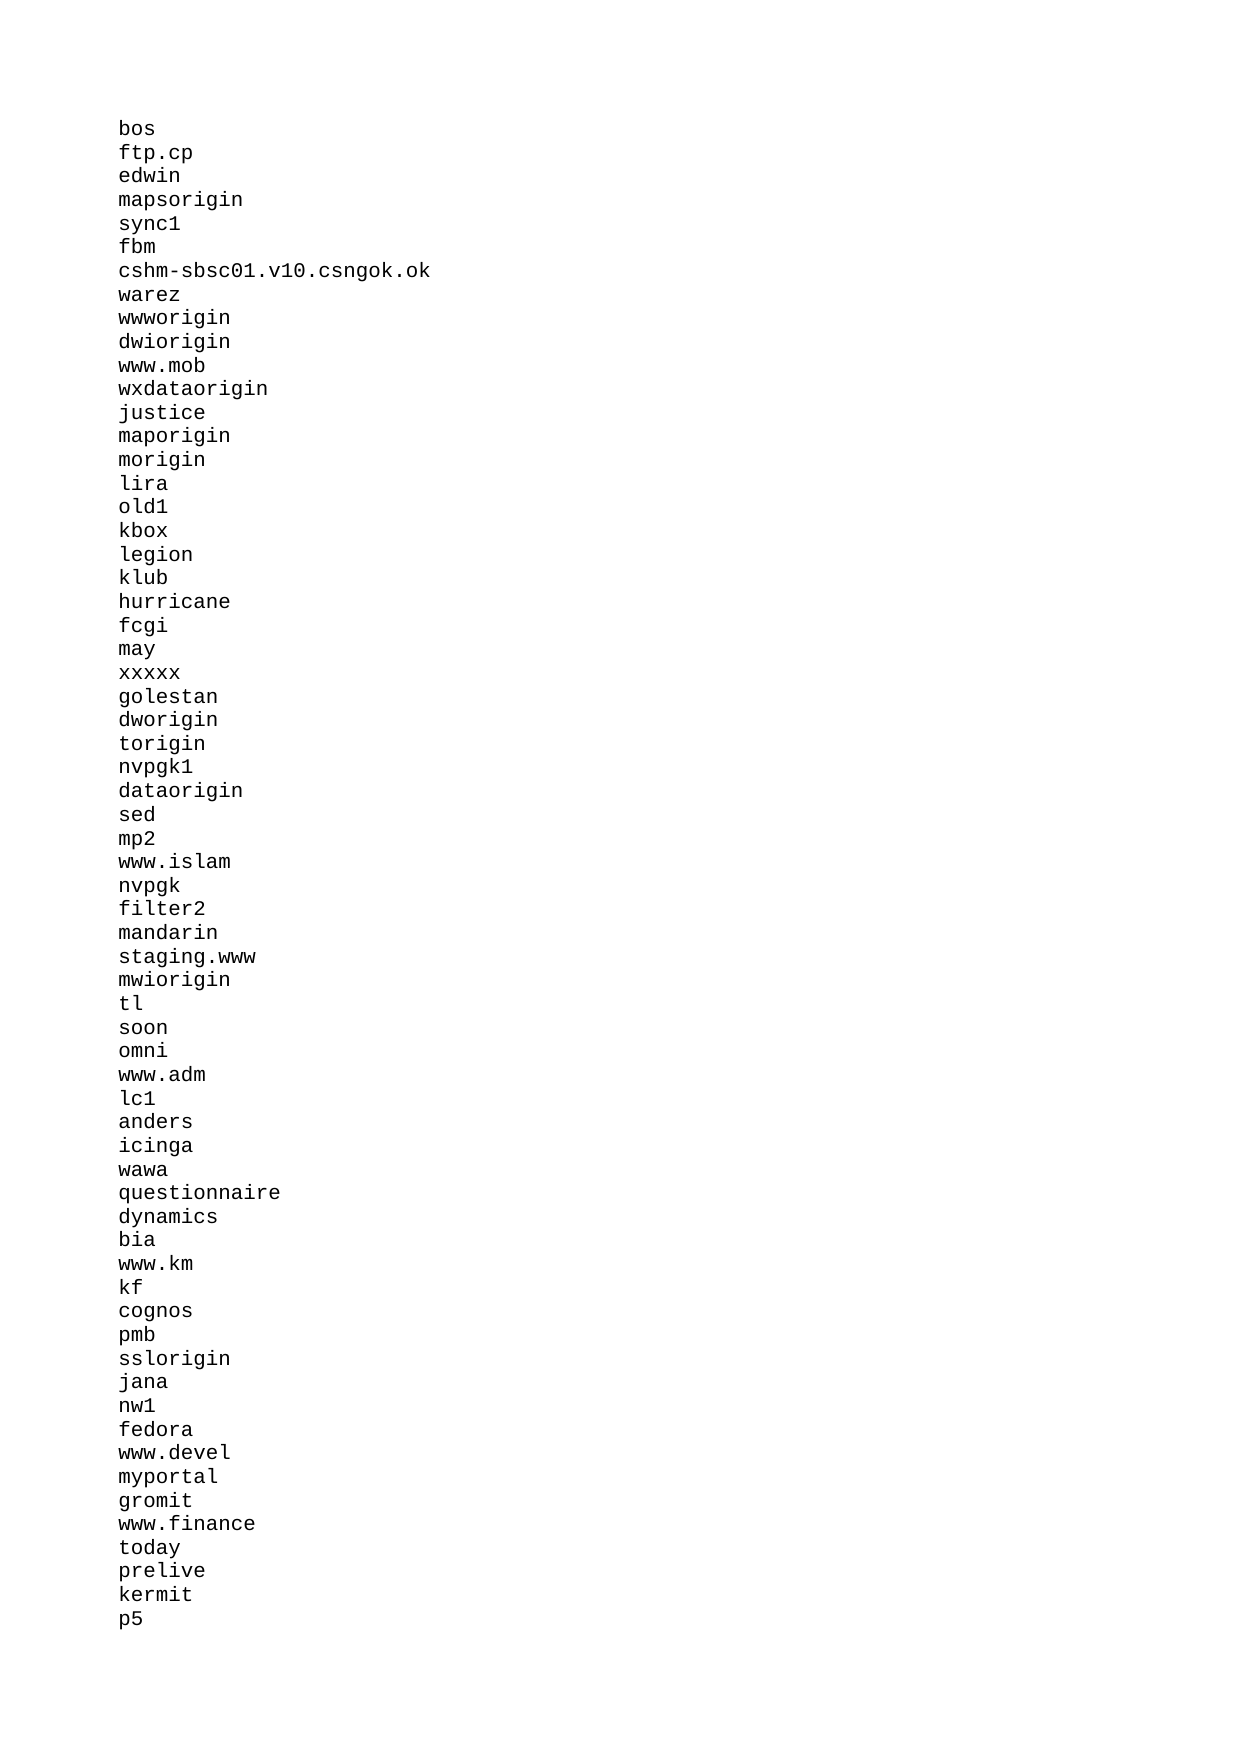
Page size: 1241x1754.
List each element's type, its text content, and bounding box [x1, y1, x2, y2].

text fcgi [118, 615, 1122, 638]
text justice [118, 402, 1122, 426]
text sync1 [118, 213, 1122, 236]
text xxxxx [118, 662, 1122, 686]
text tl [118, 993, 1122, 1017]
text dataorigin [118, 780, 1122, 804]
text myportal [118, 1466, 1122, 1489]
text nw1 [118, 1395, 1122, 1419]
text p5 [118, 1608, 1122, 1631]
text warez [118, 284, 1122, 307]
text sed [118, 804, 1122, 827]
text hurricane [118, 591, 1122, 615]
text kbox [118, 520, 1122, 544]
text lc1 [118, 1088, 1122, 1111]
text www.mob [118, 354, 1122, 378]
text fbm [118, 236, 1122, 260]
text nvpgk1 [118, 757, 1122, 780]
text dwiorigin [118, 331, 1122, 354]
text soon [118, 1017, 1122, 1040]
text bos [118, 118, 1122, 142]
text wxdataorigin [118, 378, 1122, 402]
text cognos [118, 1300, 1122, 1324]
text omni [118, 1040, 1122, 1064]
text today [118, 1537, 1122, 1561]
text gromit [118, 1489, 1122, 1513]
text kf [118, 1277, 1122, 1300]
text cshm-sbsc01.v10.csngok.ok [118, 260, 1122, 284]
text dworigin [118, 709, 1122, 733]
text may [118, 638, 1122, 662]
text maporigin [118, 426, 1122, 449]
text lira [118, 473, 1122, 496]
text filter2 [118, 898, 1122, 922]
text golestan [118, 686, 1122, 709]
text www.islam [118, 851, 1122, 875]
text dynamics [118, 1206, 1122, 1229]
text pmb [118, 1324, 1122, 1348]
text torigin [118, 733, 1122, 757]
text mp2 [118, 827, 1122, 851]
text mapsorigin [118, 189, 1122, 213]
text questionnaire [118, 1182, 1122, 1206]
text kermit [118, 1584, 1122, 1608]
text prelive [118, 1561, 1122, 1584]
text bia [118, 1229, 1122, 1253]
text mwiorigin [118, 969, 1122, 993]
text klub [118, 567, 1122, 591]
text edwin [118, 165, 1122, 189]
text ftp.cp [118, 142, 1122, 165]
text mandarin [118, 922, 1122, 946]
text sslorigin [118, 1348, 1122, 1371]
text wawa [118, 1158, 1122, 1182]
text nvpgk [118, 875, 1122, 898]
text icinga [118, 1135, 1122, 1158]
text jana [118, 1371, 1122, 1395]
text www.devel [118, 1442, 1122, 1466]
text www.km [118, 1253, 1122, 1277]
text www.finance [118, 1513, 1122, 1537]
text morigin [118, 449, 1122, 473]
text old1 [118, 496, 1122, 520]
text staging.www [118, 946, 1122, 969]
text wwworigin [118, 307, 1122, 331]
text anders [118, 1111, 1122, 1135]
text legion [118, 544, 1122, 567]
text fedora [118, 1419, 1122, 1442]
text www.adm [118, 1064, 1122, 1088]
